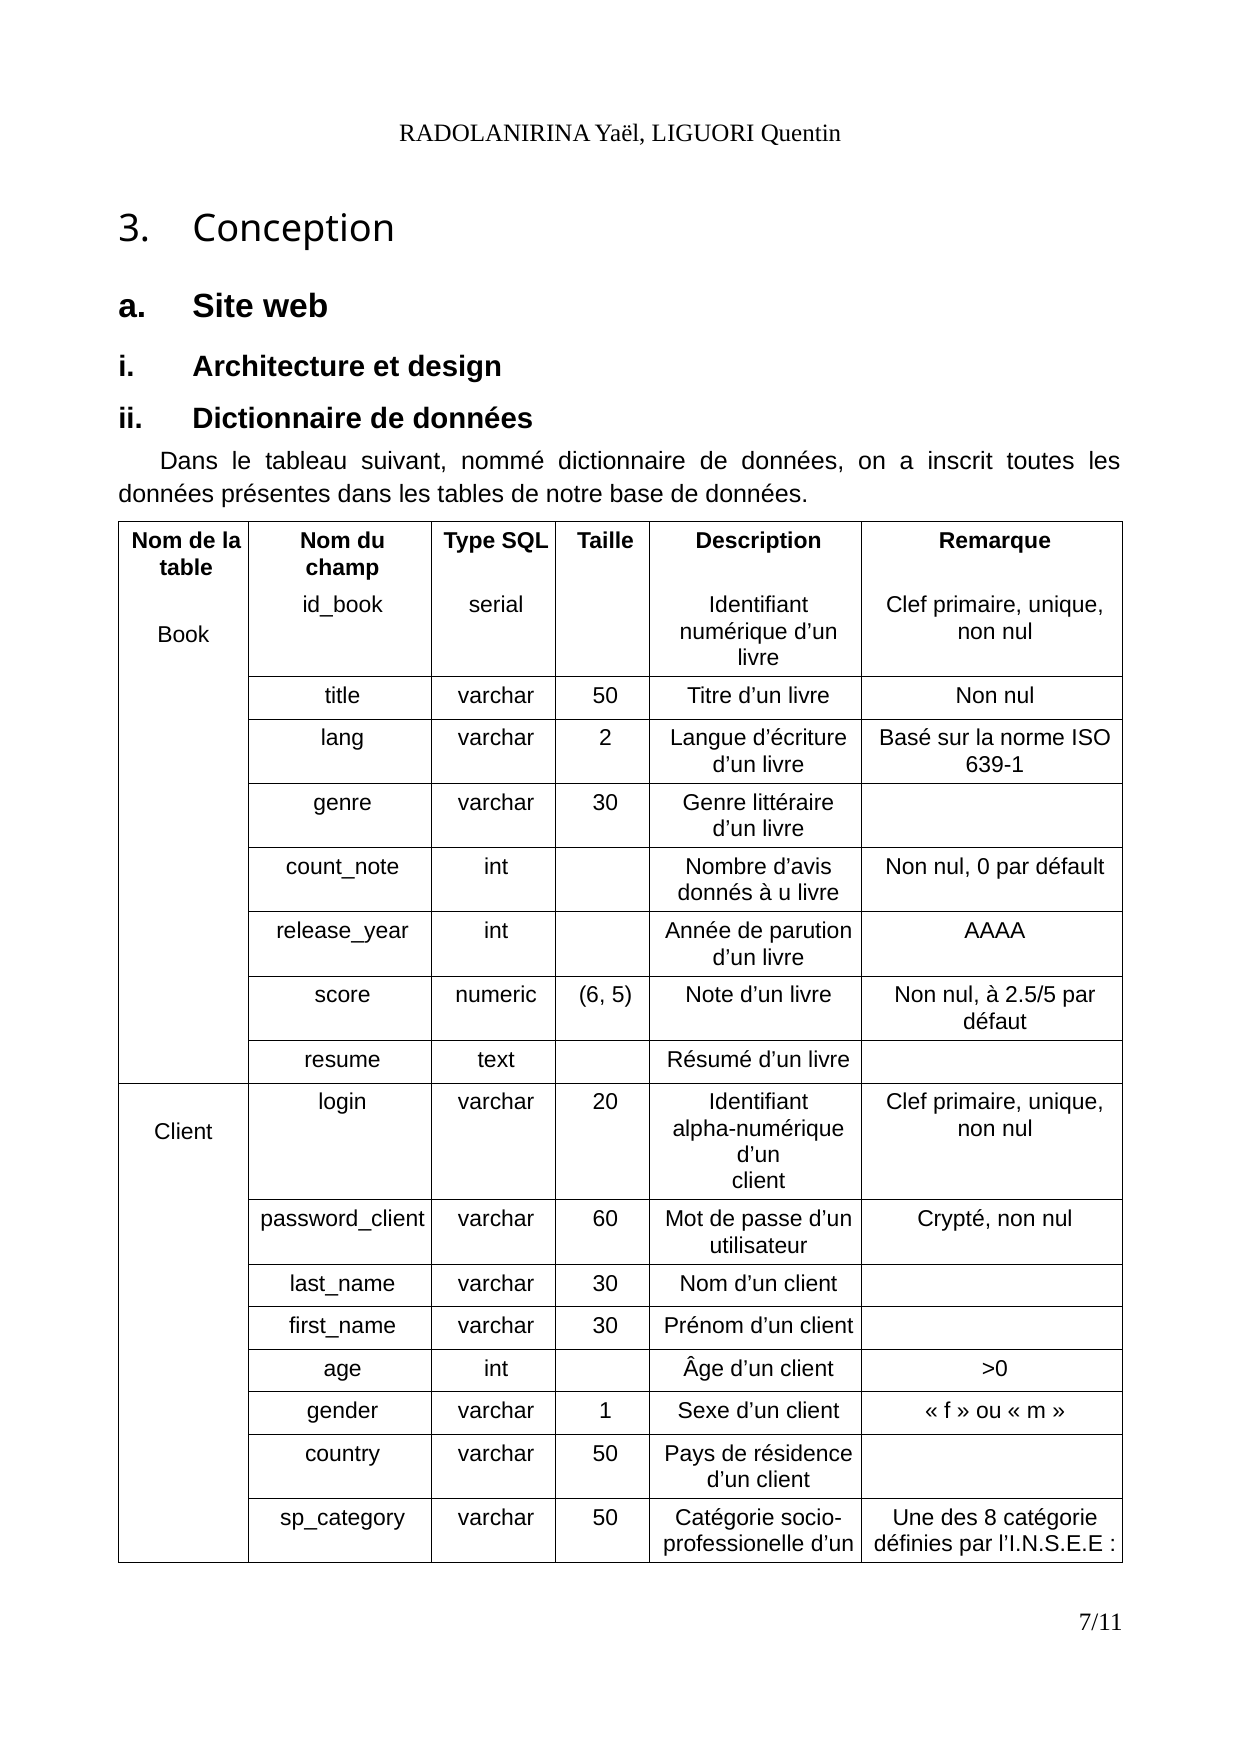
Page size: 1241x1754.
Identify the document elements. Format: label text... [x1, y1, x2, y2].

table_cell first_name [249, 1307, 431, 1349]
table_cell [862, 1435, 1122, 1498]
table_cell Titre d’un livre [650, 677, 861, 718]
subtitle Site web [118, 286, 1122, 325]
table_cell [556, 848, 649, 911]
table_cell (6, 5) [556, 977, 649, 1040]
table_cell [862, 1265, 1122, 1306]
table_cell 2 [556, 720, 649, 783]
table_cell Non nul [862, 677, 1122, 718]
table_header Description [650, 522, 861, 586]
table_cell Mot de passe d’un utilisateur [650, 1200, 861, 1264]
table_cell varchar [432, 1084, 555, 1199]
subtitle Conception [118, 201, 1122, 253]
table_cell Genre littéraire d’un livre [650, 784, 861, 847]
table_cell Non nul, 0 par défault [862, 848, 1122, 911]
table_cell varchar [432, 784, 555, 847]
table_cell Année de parution d’un livre [650, 912, 861, 976]
table_cell varchar [432, 720, 555, 783]
table_cell varchar [432, 1265, 555, 1306]
table_cell Note d’un livre [650, 977, 861, 1040]
table_header Remarque [862, 522, 1122, 586]
table_cell id_book [249, 586, 431, 676]
table_cell 30 [556, 1265, 649, 1306]
table_cell country [249, 1435, 431, 1498]
table_cell serial [432, 586, 555, 676]
table_header Nom du champ [249, 522, 431, 586]
table_cell Catégorie socio-professionelle d’un [650, 1499, 861, 1562]
table_cell Clef primaire, unique, non nul [862, 1084, 1122, 1199]
table_cell 60 [556, 1200, 649, 1264]
table_cell age [249, 1350, 431, 1391]
table_cell 1 [556, 1392, 649, 1434]
table_cell 50 [556, 677, 649, 718]
table_cell varchar [432, 1307, 555, 1349]
table_cell Langue d’écriture d’un livre [650, 720, 861, 783]
table_cell int [432, 848, 555, 911]
table_cell « f » ou « m » [862, 1392, 1122, 1434]
table_cell [862, 784, 1122, 847]
table_cell Basé sur la norme ISO 639-1 [862, 720, 1122, 783]
table_cell sp_category [249, 1499, 431, 1562]
table_header Taille [556, 522, 649, 586]
subtitle Dictionnaire de données [118, 401, 1122, 434]
table_cell varchar [432, 1392, 555, 1434]
table_cell int [432, 1350, 555, 1391]
table_cell [862, 1041, 1122, 1082]
table_cell Client [119, 1084, 248, 1562]
table_cell varchar [432, 1435, 555, 1498]
table_cell [556, 586, 649, 676]
table_cell login [249, 1084, 431, 1199]
table_cell gender [249, 1392, 431, 1434]
table_cell int [432, 912, 555, 976]
subtitle Architecture et design [118, 349, 1122, 383]
table_cell Clef primaire, unique, non nul [862, 586, 1122, 676]
table_cell 50 [556, 1435, 649, 1498]
table_cell 50 [556, 1499, 649, 1562]
table_cell 30 [556, 784, 649, 847]
table_cell [862, 1307, 1122, 1349]
table_cell 20 [556, 1084, 649, 1199]
table_cell Une des 8 catégorie définies par l’I.N.S.E.E : [862, 1499, 1122, 1562]
table_cell >0 [862, 1350, 1122, 1391]
table_cell title [249, 677, 431, 718]
table_cell genre [249, 784, 431, 847]
table_cell lang [249, 720, 431, 783]
table_cell Âge d’un client [650, 1350, 861, 1391]
table_cell resume [249, 1041, 431, 1082]
table_cell Identifiant numérique d’un livre [650, 586, 861, 676]
table_cell AAAA [862, 912, 1122, 976]
table_cell varchar [432, 1200, 555, 1264]
table_cell varchar [432, 677, 555, 718]
table_cell Résumé d’un livre [650, 1041, 861, 1082]
table_cell Book [119, 586, 248, 1082]
table_cell [556, 1041, 649, 1082]
table_cell text [432, 1041, 555, 1082]
table_cell varchar [432, 1499, 555, 1562]
table_cell Identifiant alpha-numérique d’un client [650, 1084, 861, 1199]
table_cell Crypté, non nul [862, 1200, 1122, 1264]
table_cell Sexe d’un client [650, 1392, 861, 1434]
table_header Type SQL [432, 522, 555, 586]
table_cell Nom d’un client [650, 1265, 861, 1306]
table_cell Prénom d’un client [650, 1307, 861, 1349]
table_cell count_note [249, 848, 431, 911]
table_cell score [249, 977, 431, 1040]
table_cell Nombre d’avis donnés à u livre [650, 848, 861, 911]
table_cell password_client [249, 1200, 431, 1264]
table_cell Pays de résidence d’un client [650, 1435, 861, 1498]
table_cell [556, 912, 649, 976]
table_cell last_name [249, 1265, 431, 1306]
text Dans le tableau suivant, nommé dictionnaire de données, on a inscrit toutes les données présentes dans les tables de notre base de données. [118, 446, 1122, 508]
table_header Nom de la table [119, 522, 248, 586]
table_cell numeric [432, 977, 555, 1040]
table_cell release_year [249, 912, 431, 976]
table_cell 30 [556, 1307, 649, 1349]
table_cell Non nul, à 2.5/5 par défaut [862, 977, 1122, 1040]
table_cell [556, 1350, 649, 1391]
